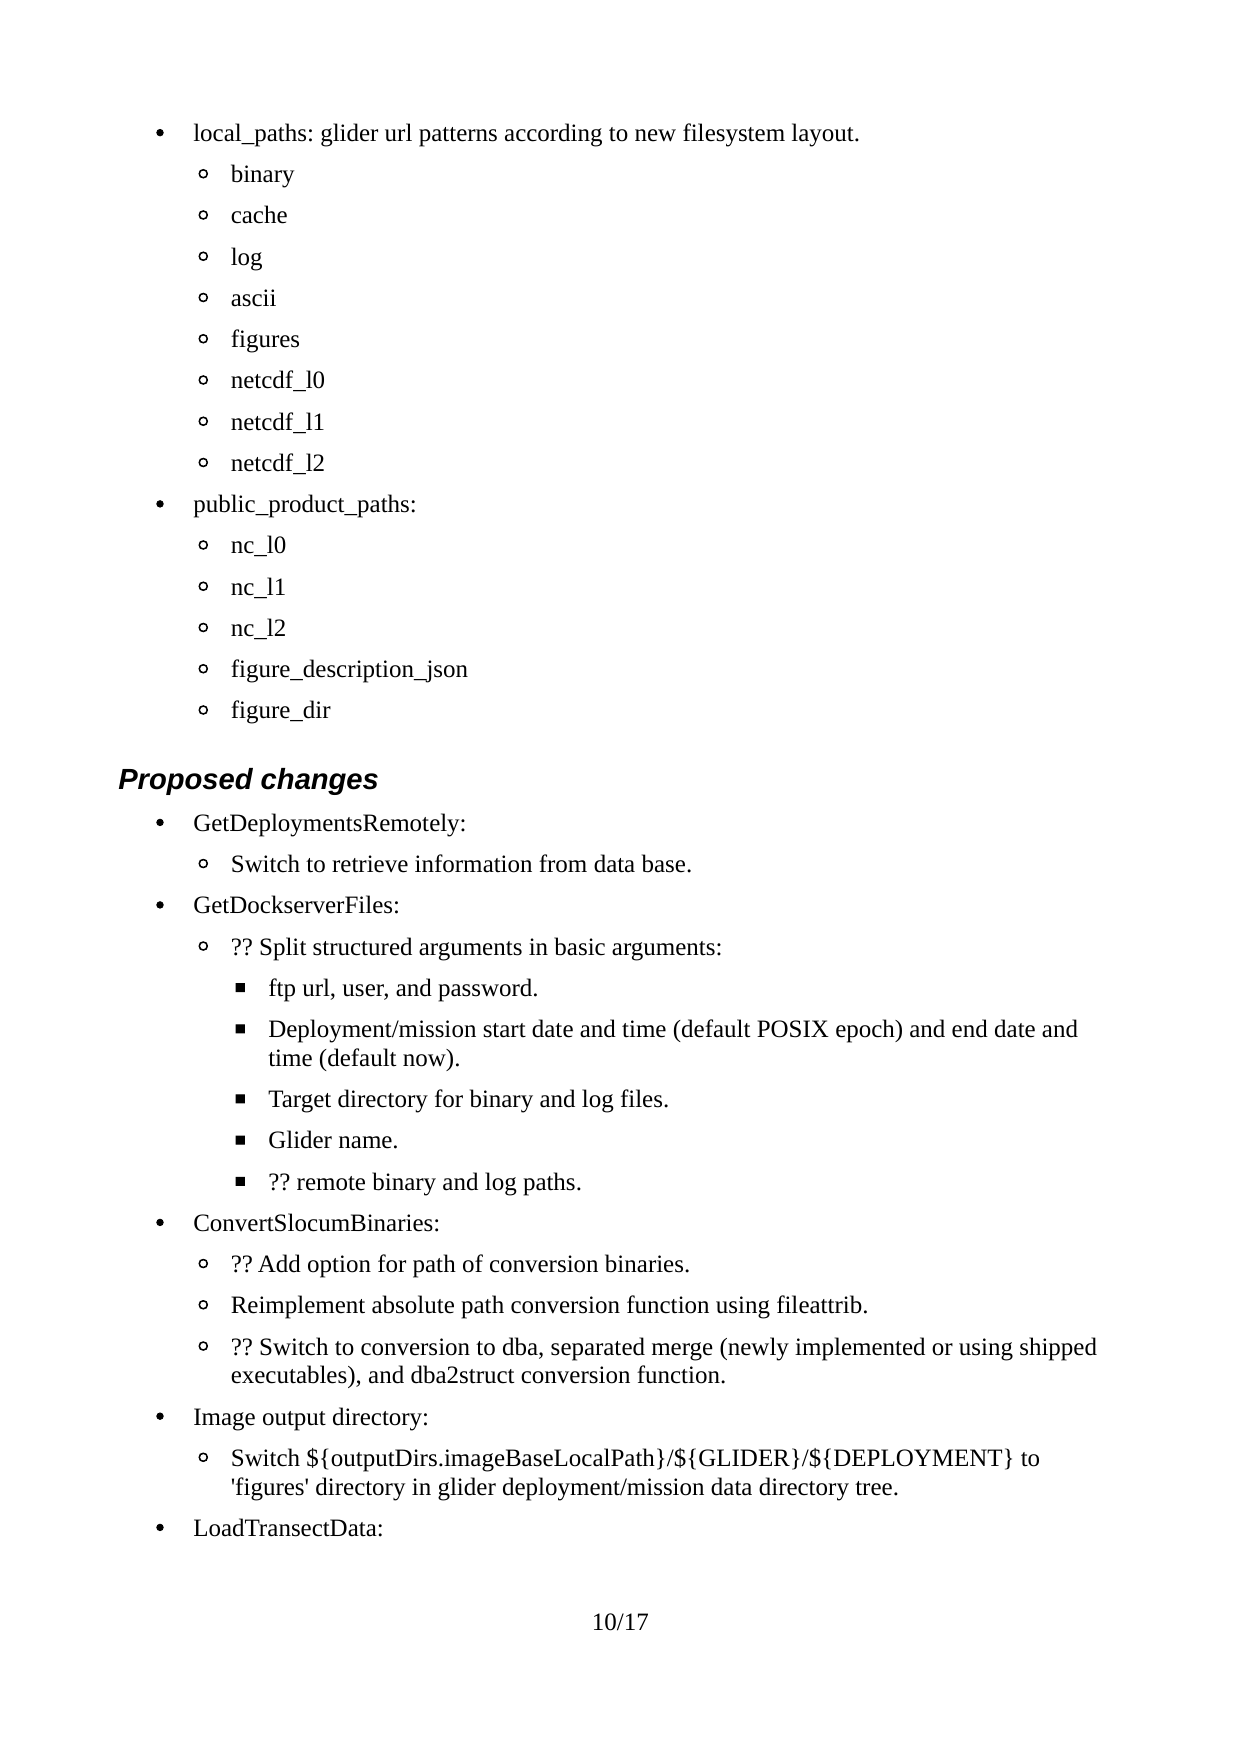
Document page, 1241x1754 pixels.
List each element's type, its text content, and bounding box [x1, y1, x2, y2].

list nc_l0 [193, 531, 1122, 559]
list Reimplement absolute path conversion function using fileattrib. [193, 1290, 1122, 1319]
list local_paths: glider url patterns according to new filesystem layout. [156, 118, 1122, 147]
list figures [193, 324, 1122, 353]
list ?? remote binary and log paths. [231, 1167, 1122, 1195]
list GetDeploymentsRemotely: [156, 808, 1122, 837]
list Image output directory: [156, 1402, 1122, 1430]
list ?? Switch to conversion to dba, separated merge (newly implemented or using shipped executables), and dba2struct conversion function. [193, 1332, 1122, 1389]
list ?? Split structured arguments in basic arguments: [193, 932, 1122, 960]
subtitle Proposed changes [118, 762, 1122, 795]
list Switch ${outputDirs.imageBaseLocalPath}/${GLIDER}/${DEPLOYMENT} to 'figures' directory in glider deployment/mission data directory tree. [193, 1443, 1122, 1500]
list nc_l1 [193, 572, 1122, 601]
list LoadTransectData: [156, 1513, 1122, 1542]
list netcdf_l1 [193, 407, 1122, 436]
list log [193, 242, 1122, 271]
list figure_dir [193, 696, 1122, 724]
list Glider name. [231, 1125, 1122, 1154]
list Switch to retrieve information from data base. [193, 849, 1122, 878]
list binary [193, 159, 1122, 188]
list ascii [193, 283, 1122, 312]
list GetDockserverFiles: [156, 890, 1122, 919]
list Target directory for binary and log files. [231, 1084, 1122, 1113]
list netcdf_l2 [193, 448, 1122, 477]
list public_product_paths: [156, 489, 1122, 518]
list ?? Add option for path of conversion binaries. [193, 1249, 1122, 1278]
list netcdf_l0 [193, 366, 1122, 394]
list cache [193, 201, 1122, 229]
list figure_description_json [193, 654, 1122, 683]
list Deployment/mission start date and time (default POSIX epoch) and end date and time (default now). [231, 1014, 1122, 1072]
list ftp url, user, and password. [231, 973, 1122, 1002]
list ConvertSlocumBinaries: [156, 1208, 1122, 1237]
list nc_l2 [193, 613, 1122, 642]
